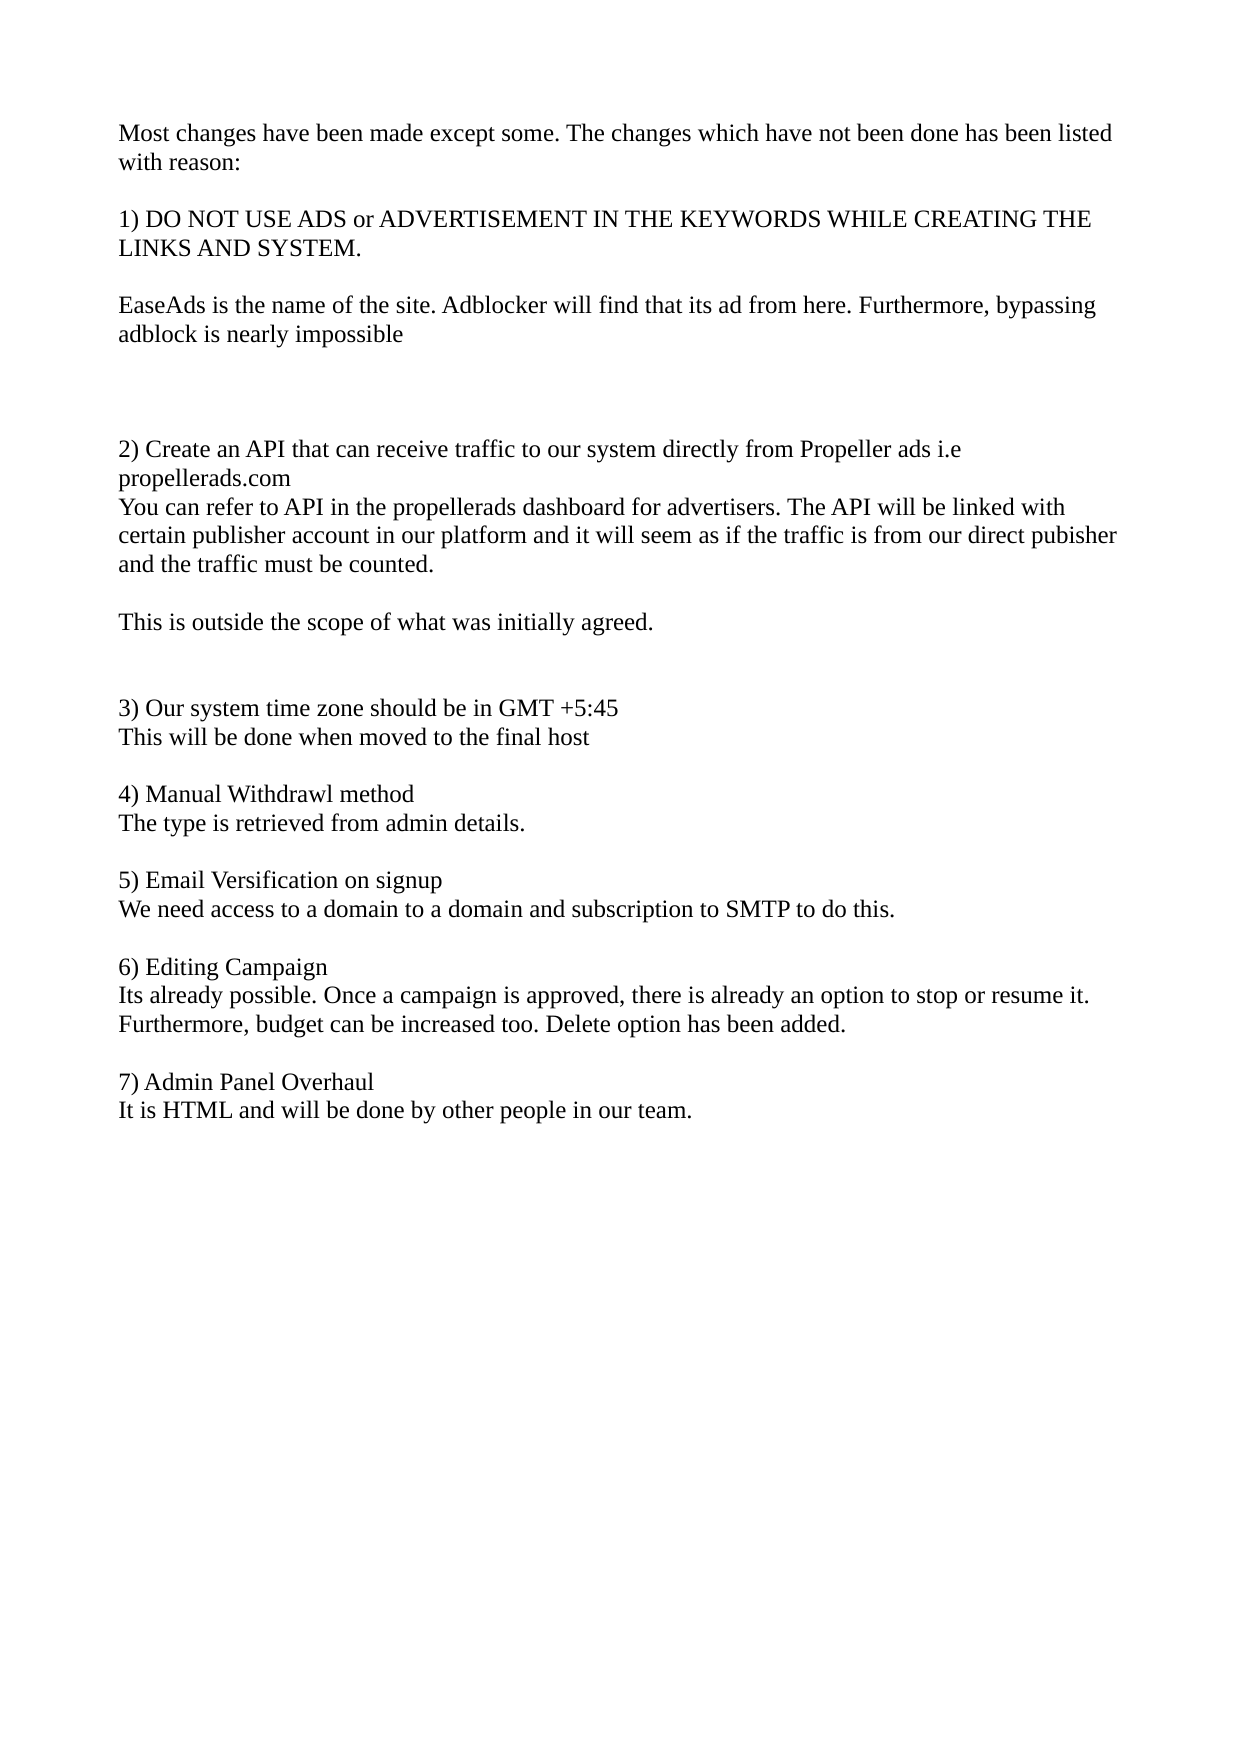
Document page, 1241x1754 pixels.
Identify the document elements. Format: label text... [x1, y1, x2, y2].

text 7) Admin Panel Overhaul [118, 1067, 1122, 1096]
text The type is retrieved from admin details. [118, 808, 1122, 837]
text You can refer to API in the propellerads dashboard for advertisers. The API will be linked with certain publisher account in our platform and it will seem as if the traffic is from our direct pubisher and the traffic must be counted. [118, 492, 1122, 578]
text 6) Editing Campaign Its already possible. Once a campaign is approved, there is already an option to stop or resume it. Furthermore, budget can be increased too. Delete option has been added. [118, 952, 1122, 1038]
text EaseAds is the name of the site. Adblocker will find that its ad from here. Furthermore, bypassing adblock is nearly impossible [118, 291, 1122, 348]
text We need access to a domain to a domain and subscription to SMTP to do this. [118, 894, 1122, 923]
text 5) Email Versification on signup [118, 866, 1122, 894]
text Most changes have been made except some. The changes which have not been done has been listed with reason: [118, 118, 1122, 176]
text 3) Our system time zone should be in GMT +5:45 [118, 693, 1122, 722]
text This is outside the scope of what was initially agreed. [118, 607, 1122, 636]
text 1) DO NOT USE ADS or ADVERTISEMENT IN THE KEYWORDS WHILE CREATING THE LINKS AND SYSTEM. [118, 204, 1122, 262]
text 2) Create an API that can receive traffic to our system directly from Propeller ads i.e propellerads.com [118, 434, 1122, 492]
text It is HTML and will be done by other people in our team. [118, 1096, 1122, 1124]
text 4) Manual Withdrawl method [118, 779, 1122, 808]
text This will be done when moved to the final host [118, 722, 1122, 751]
